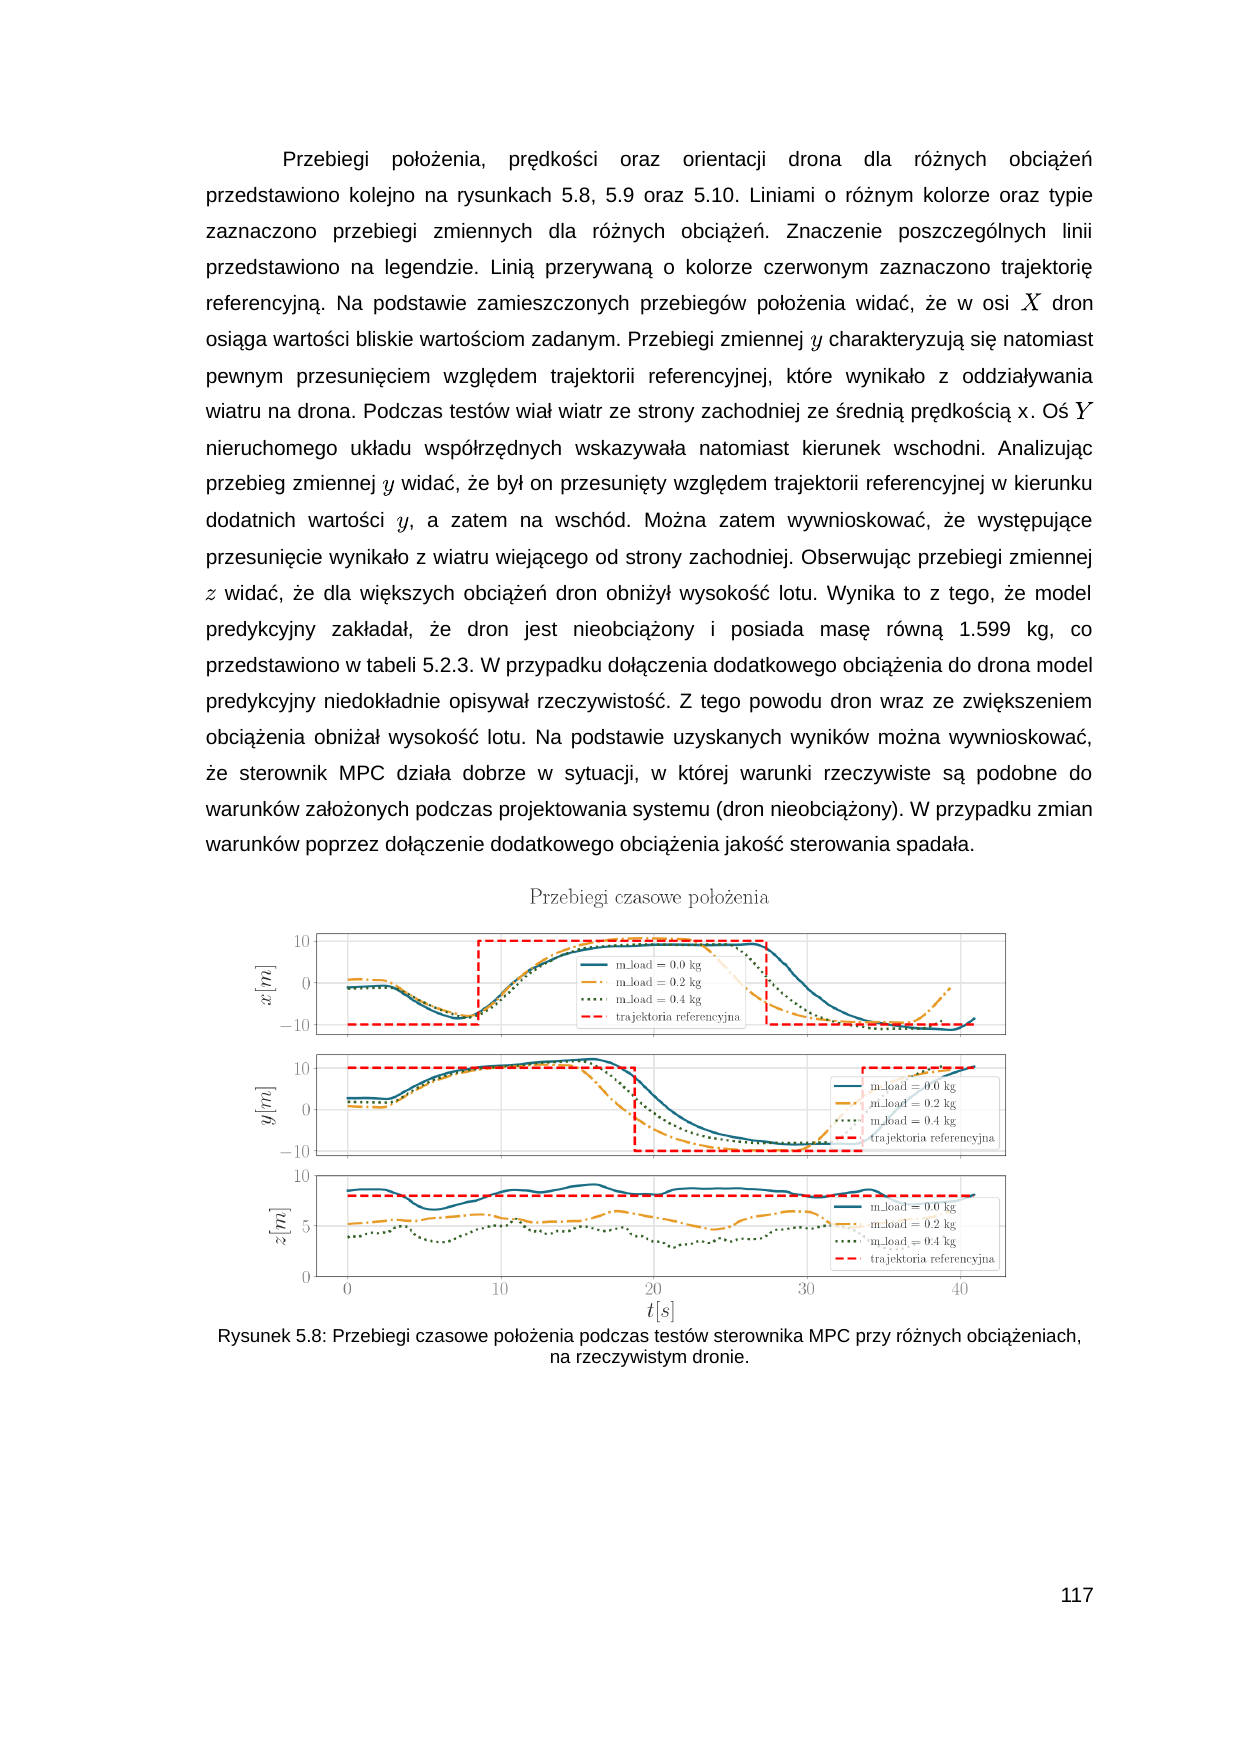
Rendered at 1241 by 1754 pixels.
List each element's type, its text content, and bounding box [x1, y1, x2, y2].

text Rysunek 5.8: Przebiegi czasowe położenia podczas testów sterownika MPC przy różnych obciążeniach, na rzeczywistym dronie. [206, 1325, 1093, 1368]
picture [205, 880, 1094, 1325]
text Przebiegi położenia, prędkości oraz orientacji drona dla różnych obciążeń przedstawiono kolejno na rysunkach 5.8, 5.9 oraz 5.10. Liniami o różnym kolorze oraz typie zaznaczono przebiegi zmiennych dla różnych obciążeń. Znaczenie poszczególnych linii przedstawiono na legendzie. Linią przerywaną o kolorze czerwonym zaznaczono trajektorię referencyjną. Na podstawie zamieszczonych przebiegów położenia widać, że w osi dron osiąga wartości bliskie wartościom zadanym. Przebiegi zmiennej charakteryzują się natomiast pewnym przesunięciem względem trajektorii referencyjnej, które wynikało z oddziaływania wiatru na drona. Podczas testów wiał wiatr ze strony zachodniej ze średnią prędkością x. Oś nieruchomego układu współrzędnych wskazywała natomiast kierunek wschodni. Analizując przebieg zmiennej widać, że był on przesunięty względem trajektorii referencyjnej w kierunku dodatnich wartości , a zatem na wschód. Można zatem wywnioskować, że występujące przesunięcie wynikało z wiatru wiejącego od strony zachodniej. Obserwując przebiegi zmiennej widać, że dla większych obciążeń dron obniżył wysokość lotu. Wynika to z tego, że model predykcyjny zakładał, że dron jest nieobciążony i posiada masę równą 1.599 kg, co przedstawiono w tabeli 5.2.3. W przypadku dołączenia dodatkowego obciążenia do drona model predykcyjny niedokładnie opisywał rzeczywistość. Z tego powodu dron wraz ze zwiększeniem obciążenia obniżał wysokość lotu. Na podstawie uzyskanych wyników można wywnioskować, że sterownik MPC działa dobrze w sytuacji, w której warunki rzeczywiste są podobne do warunków założonych podczas projektowania systemu (dron nieobciążony). W przypadku zmian warunków poprzez dołączenie dodatkowego obciążenia jakość sterowania spadała. [206, 147, 1093, 856]
